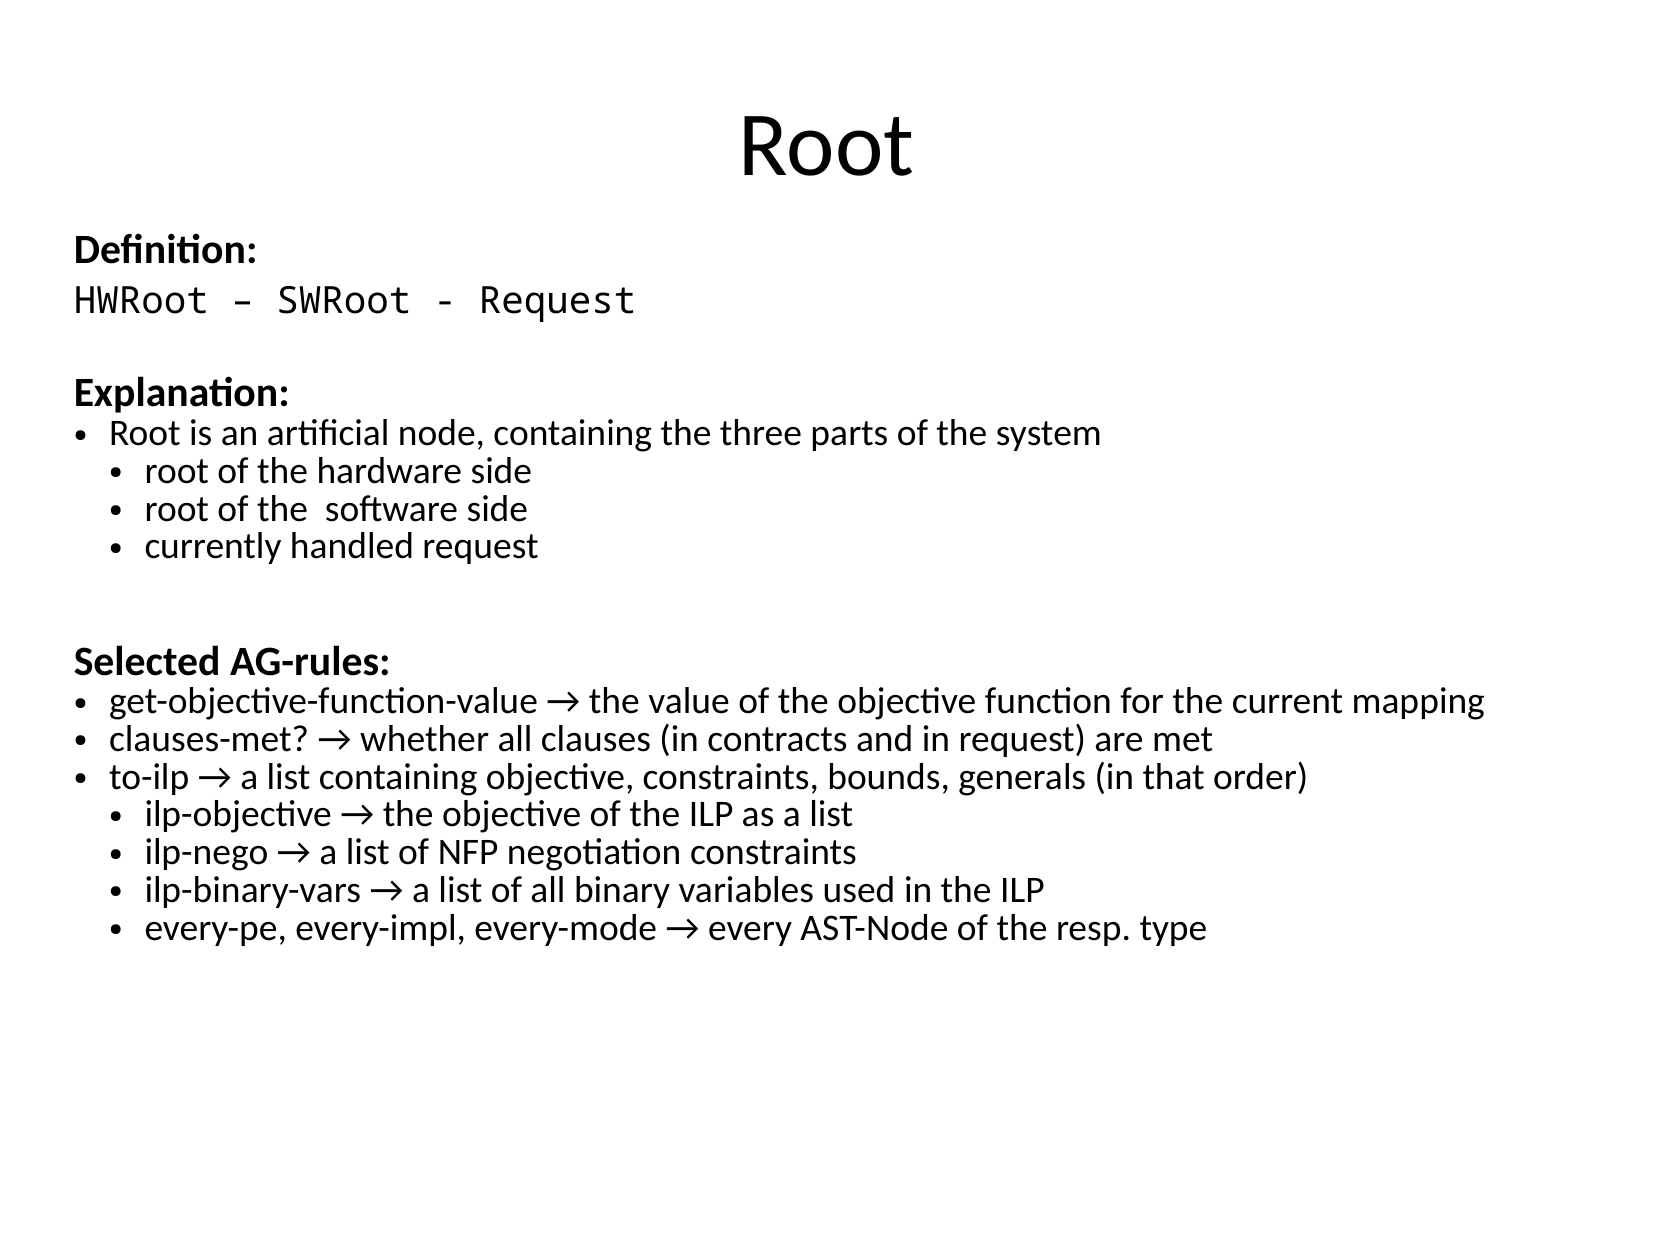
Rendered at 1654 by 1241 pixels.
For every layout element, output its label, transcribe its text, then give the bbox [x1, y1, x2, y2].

text_box Definition: HWRoot – SWRoot - Request Explanation: Root is an artificial node, containing the three parts of the system root of the hardware side root of the software side currently handled request Selected AG-rules: get-objective-function-value → the value of the objective function for the current mapping clauses-met? → whether all clauses (in contracts and in request) are met to-ilp → a list containing objective, constraints, bounds, generals (in that order) ilp-objective → the objective of the ILP as a list ilp-nego → a list of NFP negotiation constraints ilp-binary-vars → a list of all binary variables used in the ILP every-pe, every-impl, every-mode → every AST-Node of the resp. type [59, 224, 1595, 940]
title Root [82, 49, 1571, 224]
